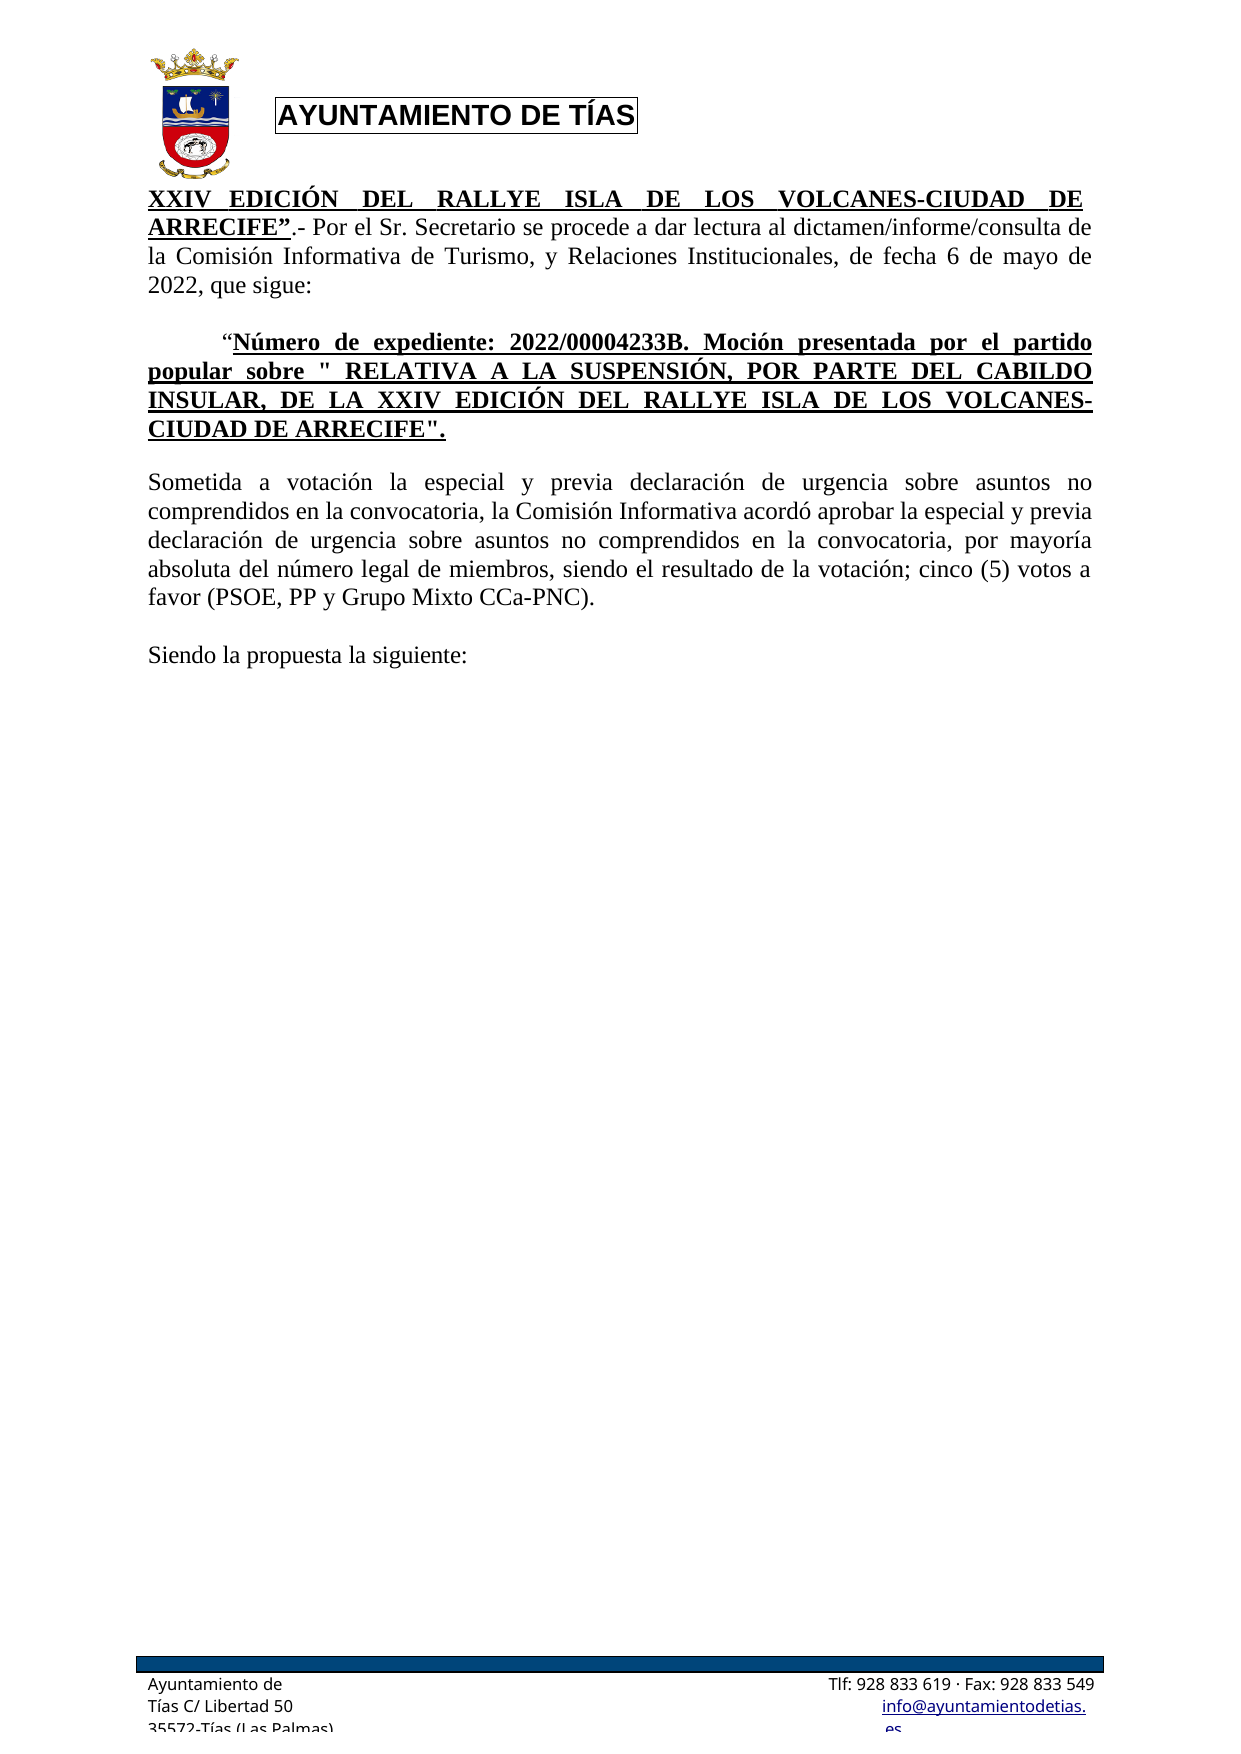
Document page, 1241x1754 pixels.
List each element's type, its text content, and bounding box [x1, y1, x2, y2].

subtitle CIUDAD DE ARRECIFE". [148, 413, 1093, 442]
text Sometida a votación la especial y previa declaración de urgencia sobre asuntos no comprendidos en la convocatoria, la Comisión Informativa acordó aprobar la especial y previa declaración de urgencia sobre asuntos no comprendidos en la convocatoria, por mayoría absoluta del número legal de miembros, siendo el resultado de la votación; cinco (5) votos a favor (PSOE, PP y Grupo Mixto CCa-PNC). [148, 467, 1093, 611]
subtitle INSULAR, DE LA XXIV EDICIÓN DEL RALLYE ISLA DE LOS VOLCANES- [148, 384, 1093, 410]
text ARRECIFE”.- Por el Sr. Secretario se procede a dar lectura al dictamen/informe/consulta de la Comisión Informativa de Turismo, y Relaciones Institucionales, de fecha 6 de mayo de 2022, que sigue: [148, 212, 1093, 299]
text Siendo la propuesta la siguiente: [148, 640, 1117, 669]
subtitle XXIV EDICIÓN DEL RALLYE ISLA DE LOS VOLCANES-CIUDAD DE [148, 184, 1117, 212]
subtitle “Número de expediente: 2022/00004233B. Moción presentada por el partido popular sobre " RELATIVA A LA SUSPENSIÓN, POR PARTE DEL CABILDO [148, 327, 1093, 381]
picture [150, 48, 241, 179]
